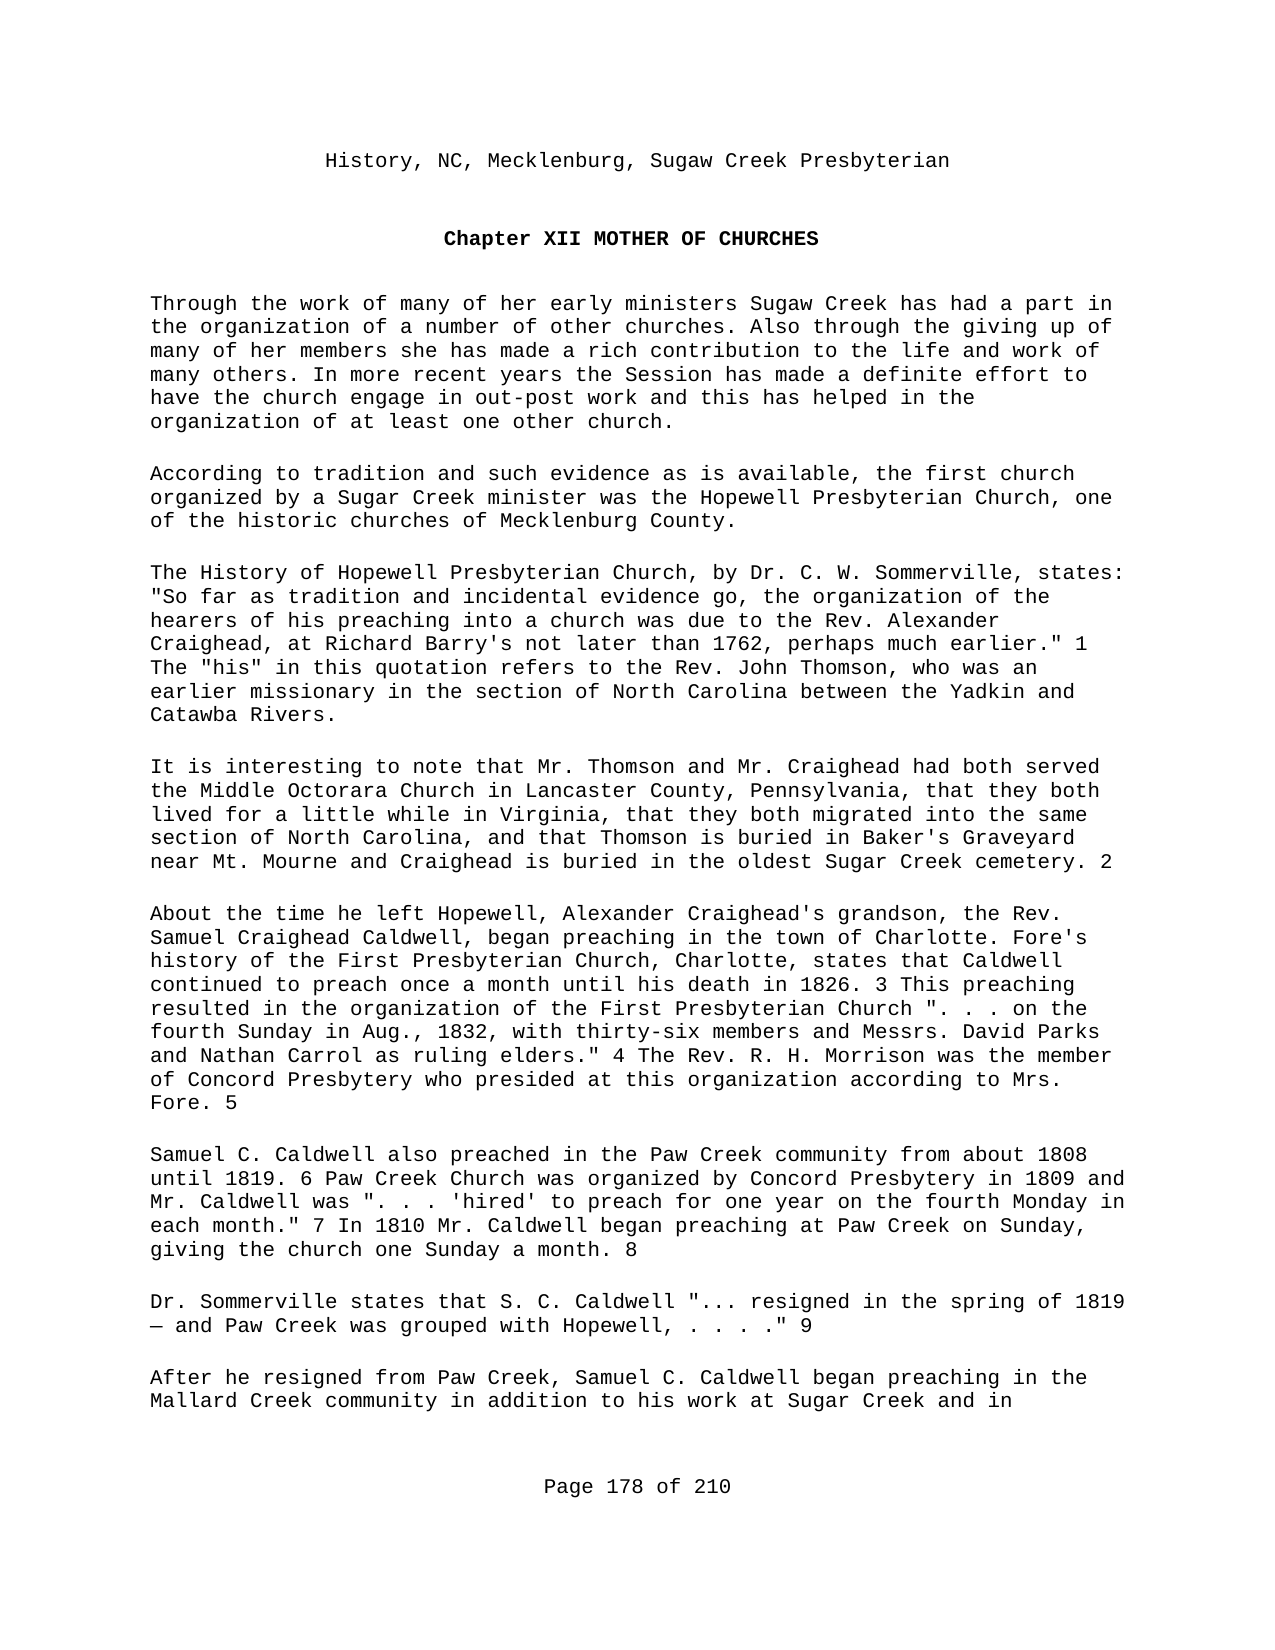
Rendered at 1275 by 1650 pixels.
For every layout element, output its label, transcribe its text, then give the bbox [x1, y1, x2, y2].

text After he resigned from Paw Creek, Samuel C. Caldwell began preaching in the Mallard Creek community in addition to his work at Sugar Creek and in [150, 1367, 1125, 1414]
text According to tradition and such evidence as is available, the first church organized by a Sugar Creek minister was the Hopewell Presbyterian Church, one of the historic churches of Mecklenburg County. [150, 463, 1125, 534]
subtitle Chapter XII MOTHER OF CHURCHES [150, 228, 1125, 252]
text The History of Hopewell Presbyterian Church, by Dr. C. W. Sommerville, states: "So far as tradition and incidental evidence go, the organization of the hearers of his preaching into a church was due to the Rev. Alexander Craighead, at Richard Barry's not later than 1762, perhaps much earlier." 1 The "his" in this quotation refers to the Rev. John Thomson, who was an earlier missionary in the section of North Carolina between the Yadkin and Catawba Rivers. [150, 562, 1125, 728]
text It is interesting to note that Mr. Thomson and Mr. Craighead had both served the Middle Octorara Church in Lancaster County, Pennsylvania, that they both lived for a little while in Virginia, that they both migrated into the same section of North Carolina, and that Thomson is buried in Baker's Graveyard near Mt. Mourne and Craighead is buried in the oldest Sugar Creek cemetery. 2 [150, 756, 1125, 874]
text Dr. Sommerville states that S. C. Caldwell "... resigned in the spring of 1819 — and Paw Creek was grouped with Hopewell, . . . ." 9 [150, 1291, 1125, 1338]
text Samuel C. Caldwell also preached in the Paw Creek community from about 1808 until 1819. 6 Paw Creek Church was organized by Concord Presbytery in 1809 and Mr. Caldwell was ". . . 'hired' to preach for one year on the fourth Monday in each month." 7 In 1810 Mr. Caldwell began preaching at Paw Creek on Sunday, giving the church one Sunday a month. 8 [150, 1144, 1125, 1262]
text Through the work of many of her early ministers Sugaw Creek has had a part in the organization of a number of other churches. Also through the giving up of many of her members she has made a rich contribution to the life and work of many others. In more recent years the Session has made a definite effort to have the church engage in out-post work and this has helped in the organization of at least one other church. [150, 293, 1125, 434]
text About the time he left Hopewell, Alexander Craighead's grandson, the Rev. Samuel Craighead Caldwell, began preaching in the town of Charlotte. Fore's history of the First Presbyterian Church, Charlotte, states that Caldwell continued to preach once a month until his death in 1826. 3 This preaching resulted in the organization of the First Presbyterian Church ". . . on the fourth Sunday in Aug., 1832, with thirty-six members and Messrs. David Parks and Nathan Carrol as ruling elders." 4 The Rev. R. H. Morrison was the member of Concord Presbytery who presided at this organization according to Mrs. Fore. 5 [150, 903, 1125, 1116]
